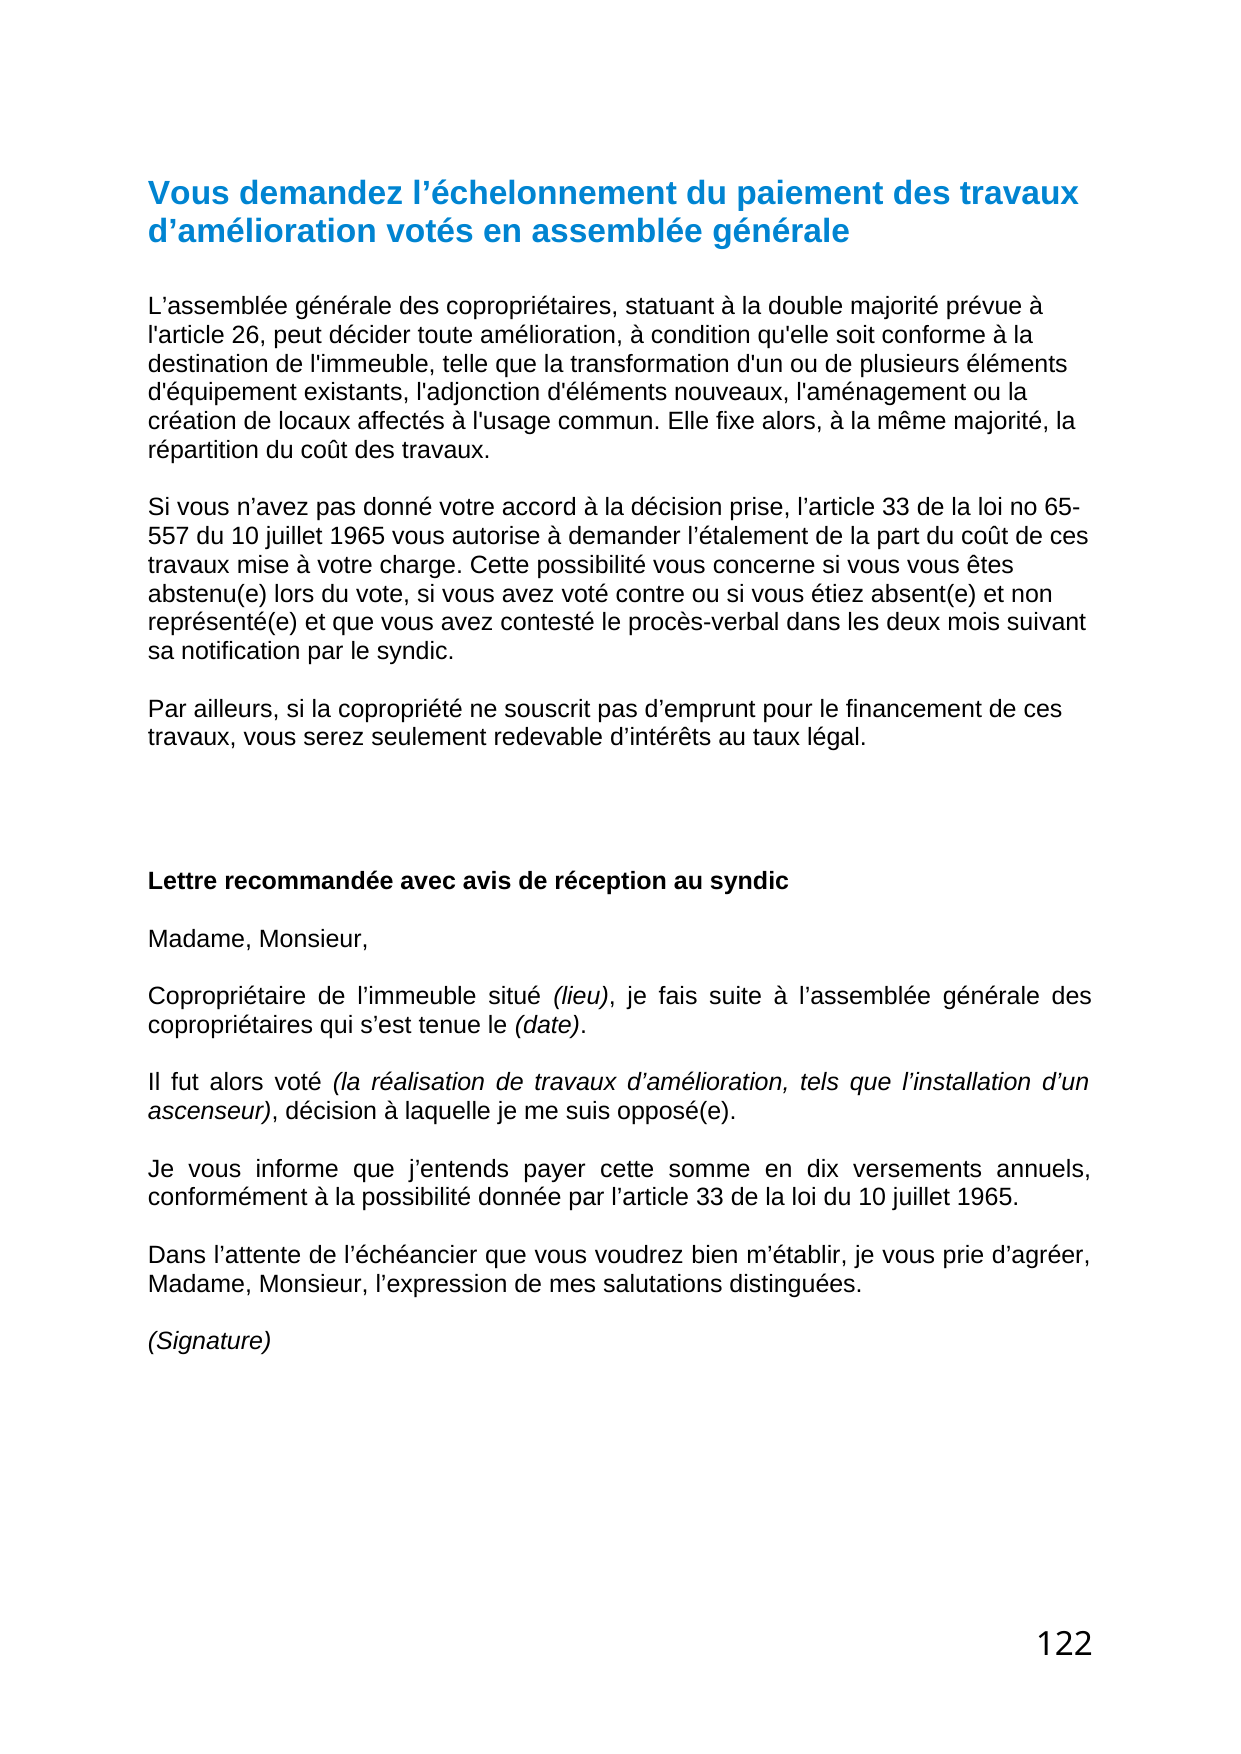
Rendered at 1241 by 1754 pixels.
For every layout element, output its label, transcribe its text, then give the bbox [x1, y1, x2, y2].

text Copropriétaire de l’immeuble situé (lieu), je fais suite à l’assemblée générale des copropriétaires qui s’est tenue le (date). [148, 981, 1093, 1039]
text Lettre recommandée avec avis de réception au syndic [148, 866, 1093, 895]
text Il fut alors voté (la réalisation de travaux d’amélioration, tels que l’installation d’un ascenseur), décision à laquelle je me suis opposé(e). [148, 1067, 1093, 1125]
text Si vous n’avez pas donné votre accord à la décision prise, l’article 33 de la loi no 65-557 du 10 juillet 1965 vous autorise à demander l’étalement de la part du coût de ces travaux mise à votre charge. Cette possibilité vous concerne si vous vous êtes abstenu(e) lors du vote, si vous avez voté contre ou si vous étiez absent(e) et non représenté(e) et que vous avez contesté le procès-verbal dans les deux mois suivant sa notification par le syndic. [148, 492, 1093, 665]
text (Signature) [148, 1326, 1093, 1355]
subtitle Vous demandez l’échelonnement du paiement des travaux d’amélioration votés en assemblée générale [148, 173, 1093, 250]
text Par ailleurs, si la copropriété ne souscrit pas d’emprunt pour le financement de ces travaux, vous serez seulement redevable d’intérêts au taux légal. [148, 694, 1093, 751]
text Madame, Monsieur, [148, 924, 1093, 952]
text L’assemblée générale des copropriétaires, statuant à la double majorité prévue à l'article 26, peut décider toute amélioration, à condition qu'elle soit conforme à la destination de l'immeuble, telle que la transformation d'un ou de plusieurs éléments d'équipement existants, l'adjonction d'éléments nouveaux, l'aménagement ou la création de locaux affectés à l'usage commun. Elle fixe alors, à la même majorité, la répartition du coût des travaux. [148, 291, 1093, 464]
text Dans l’attente de l’échéancier que vous voudrez bien m’établir, je vous prie d’agréer, Madame, Monsieur, l’expression de mes salutations distinguées. [148, 1240, 1093, 1297]
text Je vous informe que j’entends payer cette somme en dix versements annuels, conformément à la possibilité donnée par l’article 33 de la loi du 10 juillet 1965. [148, 1154, 1093, 1211]
